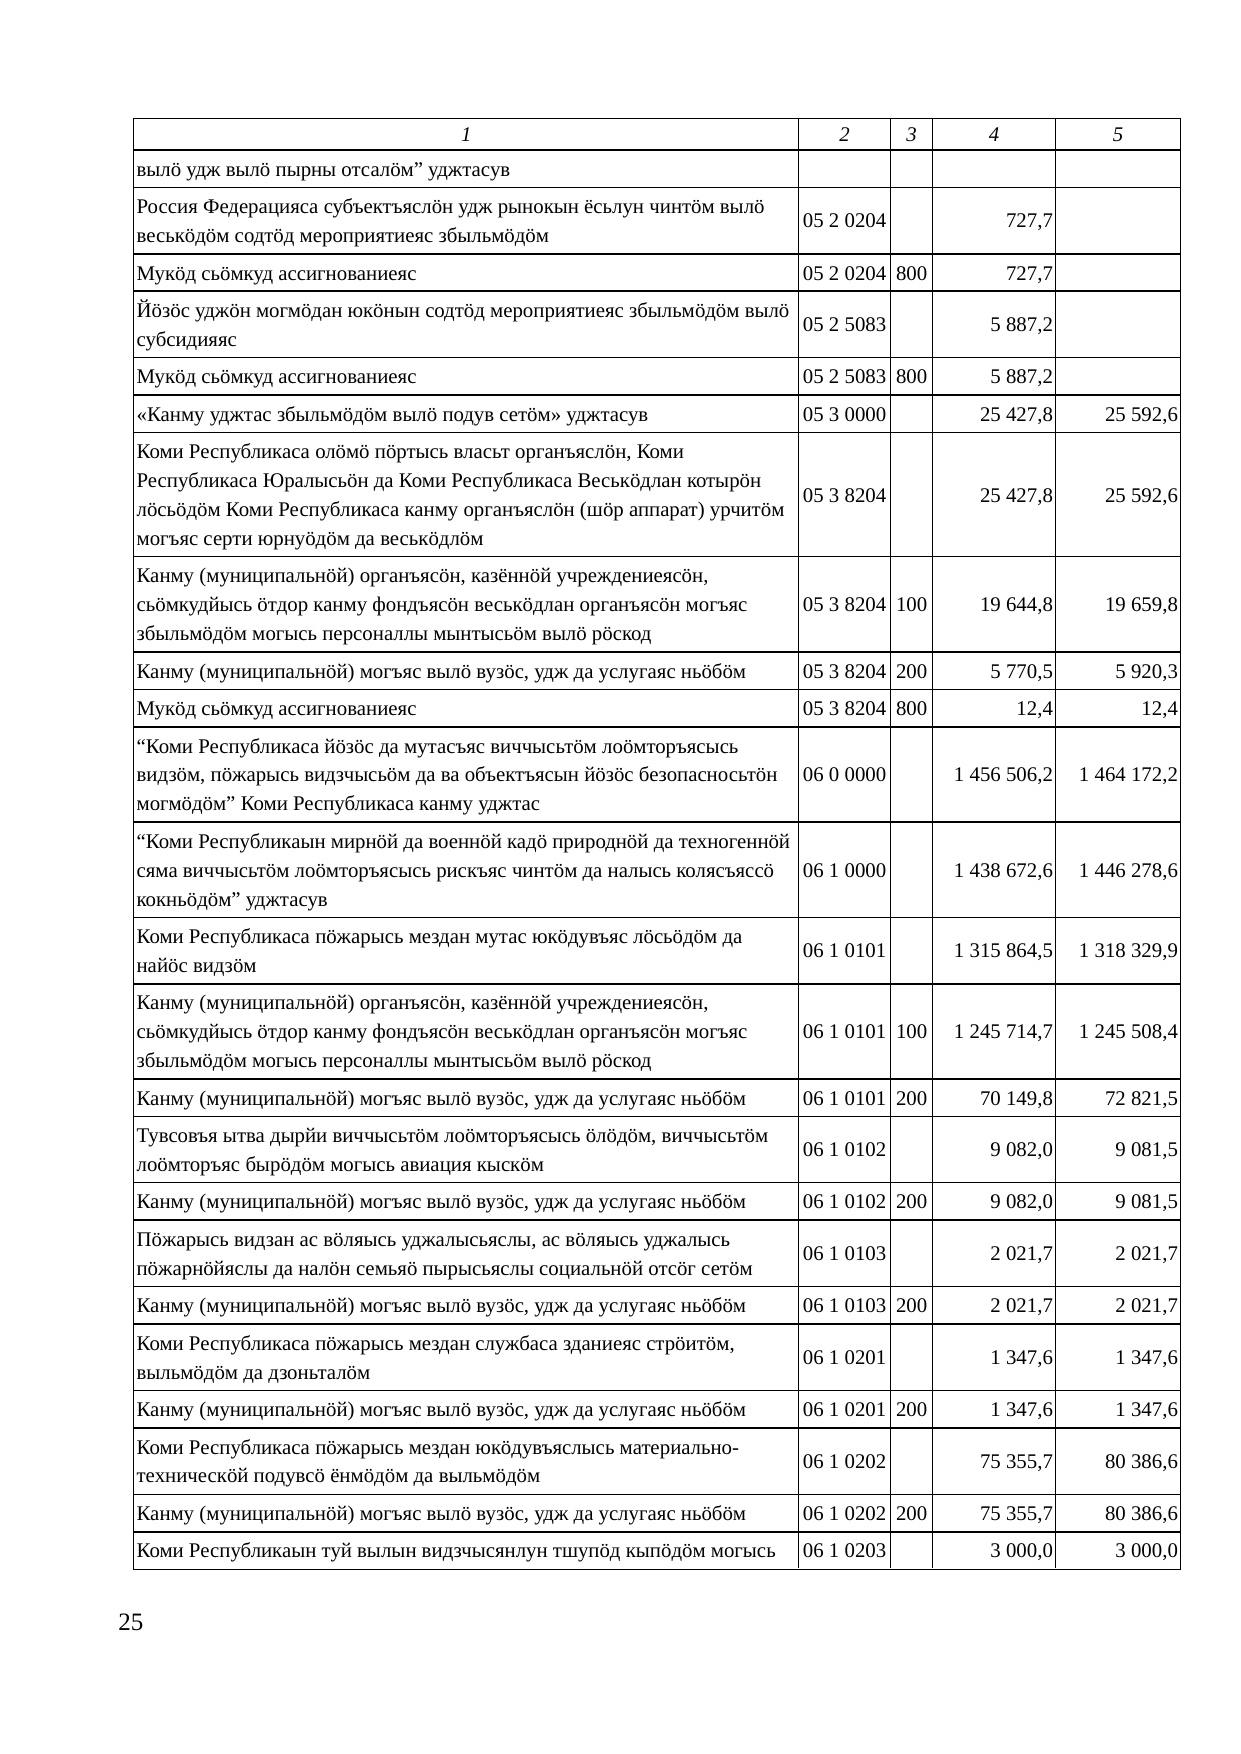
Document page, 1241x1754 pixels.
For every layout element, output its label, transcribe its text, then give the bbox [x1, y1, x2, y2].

table_cell Канму (муниципальнӧй) органъясӧн, казённӧй учреждениеясӧн, сьӧмкудйысь ӧтдор канму фондъясӧн веськӧдлан органъясӧн могъяс збыльмӧдӧм могысь персоналлы мынтысьӧм вылӧ рӧскод [134, 557, 798, 651]
table_cell 06 1 0201 [799, 1325, 890, 1389]
table_cell 200 [891, 1495, 932, 1531]
table_cell «Канму уджтас збыльмӧдӧм вылӧ подув сетӧм» уджтасув [134, 396, 798, 432]
table_cell [799, 151, 890, 187]
table_cell 800 [891, 690, 932, 726]
table_cell 100 [891, 557, 932, 651]
table_cell 5 920,3 [1056, 653, 1180, 688]
table_cell 9 082,0 [933, 1117, 1055, 1182]
table_cell Канму (муниципальнӧй) могъяс вылӧ вузӧс, удж да услугаяс ньӧбӧм [134, 653, 798, 688]
table_cell [891, 1325, 932, 1389]
table_cell 06 1 0202 [799, 1495, 890, 1531]
table_cell 05 3 0000 [799, 396, 890, 432]
table_cell 800 [891, 358, 932, 394]
table_cell 1 245 508,4 [1056, 985, 1180, 1078]
table_cell Коми Республикаса олӧмӧ пӧртысь власьт органъяслӧн, Коми Республикаса Юралысьӧн да Коми Республикаса Веськӧдлан котырӧн лӧсьӧдӧм Коми Республикаса канму органъяслӧн (шӧр аппарат) урчитӧм могъяс серти юрнуӧдӧм да веськӧдлӧм [134, 433, 798, 556]
table_cell 05 3 8204 [799, 653, 890, 688]
table_cell “Коми Республикаын мирнӧй да военнӧй кадӧ природнӧй да техногеннӧй сяма виччысьтӧм лоӧмторъясысь рискъяс чинтӧм да налысь колясъяссӧ кокньӧдӧм” уджтасув [134, 823, 798, 916]
table_cell 12,4 [1056, 690, 1180, 726]
table_cell [891, 728, 932, 821]
table_cell 06 1 0102 [799, 1117, 890, 1182]
table_cell вылӧ удж вылӧ пырны отсалӧм” уджтасув [134, 151, 798, 187]
table_cell 800 [891, 255, 932, 290]
table_cell 75 355,7 [933, 1495, 1055, 1531]
table_cell 05 2 0204 [799, 188, 890, 253]
table_cell 2 021,7 [1056, 1287, 1180, 1323]
table_cell 5 770,5 [933, 653, 1055, 688]
table_cell 25 427,8 [933, 433, 1055, 556]
table_cell 06 1 0101 [799, 918, 890, 983]
table_cell 3 000,0 [933, 1533, 1055, 1568]
table_cell [891, 433, 932, 556]
table_cell Канму (муниципальнӧй) могъяс вылӧ вузӧс, удж да услугаяс ньӧбӧм [134, 1391, 798, 1427]
table_cell 9 081,5 [1056, 1183, 1180, 1219]
table_cell 06 1 0000 [799, 823, 890, 916]
table_cell 200 [891, 653, 932, 688]
table_cell 1 245 714,7 [933, 985, 1055, 1078]
table_cell [891, 1533, 932, 1568]
table_cell 2 021,7 [933, 1221, 1055, 1286]
table_cell 25 427,8 [933, 396, 1055, 432]
table_cell 80 386,6 [1056, 1429, 1180, 1493]
table_cell [891, 292, 932, 357]
table_cell Тувсовъя ытва дырйи виччысьтӧм лоӧмторъясысь ӧлӧдӧм, виччысьтӧм лоӧмторъяс бырӧдӧм могысь авиация кыскӧм [134, 1117, 798, 1182]
table_cell 80 386,6 [1056, 1495, 1180, 1531]
table_cell 1 438 672,6 [933, 823, 1055, 916]
table_cell [1056, 292, 1180, 357]
table_cell 05 3 8204 [799, 557, 890, 651]
table_cell Коми Республикаса пӧжарысь мездан мутас юкӧдувъяс лӧсьӧдӧм да найӧс видзӧм [134, 918, 798, 983]
table_cell 1 456 506,2 [933, 728, 1055, 821]
table_cell Мукӧд сьӧмкуд ассигнованиеяс [134, 255, 798, 290]
table_cell Канму (муниципальнӧй) органъясӧн, казённӧй учреждениеясӧн, сьӧмкудйысь ӧтдор канму фондъясӧн веськӧдлан органъясӧн могъяс збыльмӧдӧм могысь персоналлы мынтысьӧм вылӧ рӧскод [134, 985, 798, 1078]
table_cell 727,7 [933, 188, 1055, 253]
table_cell 05 2 0204 [799, 255, 890, 290]
table_cell 05 2 5083 [799, 292, 890, 357]
table_cell [891, 1429, 932, 1493]
table_cell [891, 151, 932, 187]
table_cell 5 887,2 [933, 292, 1055, 357]
table_header 3 [891, 119, 932, 149]
table_cell 1 347,6 [933, 1325, 1055, 1389]
table_cell 1 315 864,5 [933, 918, 1055, 983]
table_header 2 [799, 119, 890, 149]
table_cell 200 [891, 1080, 932, 1116]
table_cell 06 1 0102 [799, 1183, 890, 1219]
table_cell [1056, 188, 1180, 253]
table_cell Канму (муниципальнӧй) могъяс вылӧ вузӧс, удж да услугаяс ньӧбӧм [134, 1495, 798, 1531]
table_cell 100 [891, 985, 932, 1078]
table_cell 727,7 [933, 255, 1055, 290]
table_cell 19 644,8 [933, 557, 1055, 651]
table_cell 9 082,0 [933, 1183, 1055, 1219]
table_cell 1 318 329,9 [1056, 918, 1180, 983]
table_cell Мукӧд сьӧмкуд ассигнованиеяс [134, 690, 798, 726]
table_cell 200 [891, 1391, 932, 1427]
table_cell 19 659,8 [1056, 557, 1180, 651]
table_cell [891, 188, 932, 253]
table_cell [891, 918, 932, 983]
table_cell [1056, 358, 1180, 394]
table_cell 06 1 0101 [799, 985, 890, 1078]
table_cell 06 1 0103 [799, 1221, 890, 1286]
table_cell Пӧжарысь видзан ас вӧляысь уджалысьяслы, ас вӧляысь уджалысь пӧжарнӧйяслы да налӧн семьяӧ пырысьяслы социальнӧй отсӧг сетӧм [134, 1221, 798, 1286]
table_cell 06 1 0101 [799, 1080, 890, 1116]
table_cell 1 347,6 [933, 1391, 1055, 1427]
table_cell 06 1 0103 [799, 1287, 890, 1323]
table_cell 2 021,7 [1056, 1221, 1180, 1286]
table_cell 1 347,6 [1056, 1325, 1180, 1389]
table_cell [891, 823, 932, 916]
table_cell Россия Федерацияса субъектъяслӧн удж рынокын ёсьлун чинтӧм вылӧ веськӧдӧм содтӧд мероприятиеяс збыльмӧдӧм [134, 188, 798, 253]
table_cell Коми Республикаын туй вылын видзчысянлун тшупӧд кыпӧдӧм могысь [134, 1533, 798, 1568]
table_cell Коми Республикаса пӧжарысь мездан юкӧдувъяслысь материально-техническӧй подувсӧ ёнмӧдӧм да выльмӧдӧм [134, 1429, 798, 1493]
table_cell 72 821,5 [1056, 1080, 1180, 1116]
table_cell 12,4 [933, 690, 1055, 726]
table_cell [1056, 151, 1180, 187]
table_cell 70 149,8 [933, 1080, 1055, 1116]
table_cell 9 081,5 [1056, 1117, 1180, 1182]
table_cell 25 592,6 [1056, 433, 1180, 556]
table_cell Йӧзӧс уджӧн могмӧдан юкӧнын содтӧд мероприятиеяс збыльмӧдӧм вылӧ субсидияяс [134, 292, 798, 357]
table_cell 200 [891, 1183, 932, 1219]
table_cell 2 021,7 [933, 1287, 1055, 1323]
table_cell [1056, 255, 1180, 290]
table_cell 06 1 0202 [799, 1429, 890, 1493]
table_cell [933, 151, 1055, 187]
table_cell Канму (муниципальнӧй) могъяс вылӧ вузӧс, удж да услугаяс ньӧбӧм [134, 1080, 798, 1116]
table_cell [891, 1221, 932, 1286]
table_header 4 [933, 119, 1055, 149]
table_cell 3 000,0 [1056, 1533, 1180, 1568]
table_cell 06 0 0000 [799, 728, 890, 821]
table_cell 05 3 8204 [799, 433, 890, 556]
table_cell Канму (муниципальнӧй) могъяс вылӧ вузӧс, удж да услугаяс ньӧбӧм [134, 1287, 798, 1323]
table_header 5 [1056, 119, 1180, 149]
table_cell Коми Республикаса пӧжарысь мездан службаса зданиеяс стрӧитӧм, выльмӧдӧм да дзоньталӧм [134, 1325, 798, 1389]
table_cell 05 2 5083 [799, 358, 890, 394]
table_cell 1 347,6 [1056, 1391, 1180, 1427]
table_cell 25 592,6 [1056, 396, 1180, 432]
table_cell 1 464 172,2 [1056, 728, 1180, 821]
table_cell 5 887,2 [933, 358, 1055, 394]
table_cell 75 355,7 [933, 1429, 1055, 1493]
table_header 1 [134, 119, 798, 149]
table_cell [891, 1117, 932, 1182]
table_cell [891, 396, 932, 432]
table_cell Канму (муниципальнӧй) могъяс вылӧ вузӧс, удж да услугаяс ньӧбӧм [134, 1183, 798, 1219]
table_cell 06 1 0203 [799, 1533, 890, 1568]
table_cell Мукӧд сьӧмкуд ассигнованиеяс [134, 358, 798, 394]
table_cell 05 3 8204 [799, 690, 890, 726]
table_cell 1 446 278,6 [1056, 823, 1180, 916]
table_cell 200 [891, 1287, 932, 1323]
table_cell “Коми Республикаса йӧзӧс да мутасъяс виччысьтӧм лоӧмторъясысь видзӧм, пӧжарысь видзчысьӧм да ва объектъясын йӧзӧс безопасносьтӧн могмӧдӧм” Коми Республикаса канму уджтас [134, 728, 798, 821]
table_cell 06 1 0201 [799, 1391, 890, 1427]
